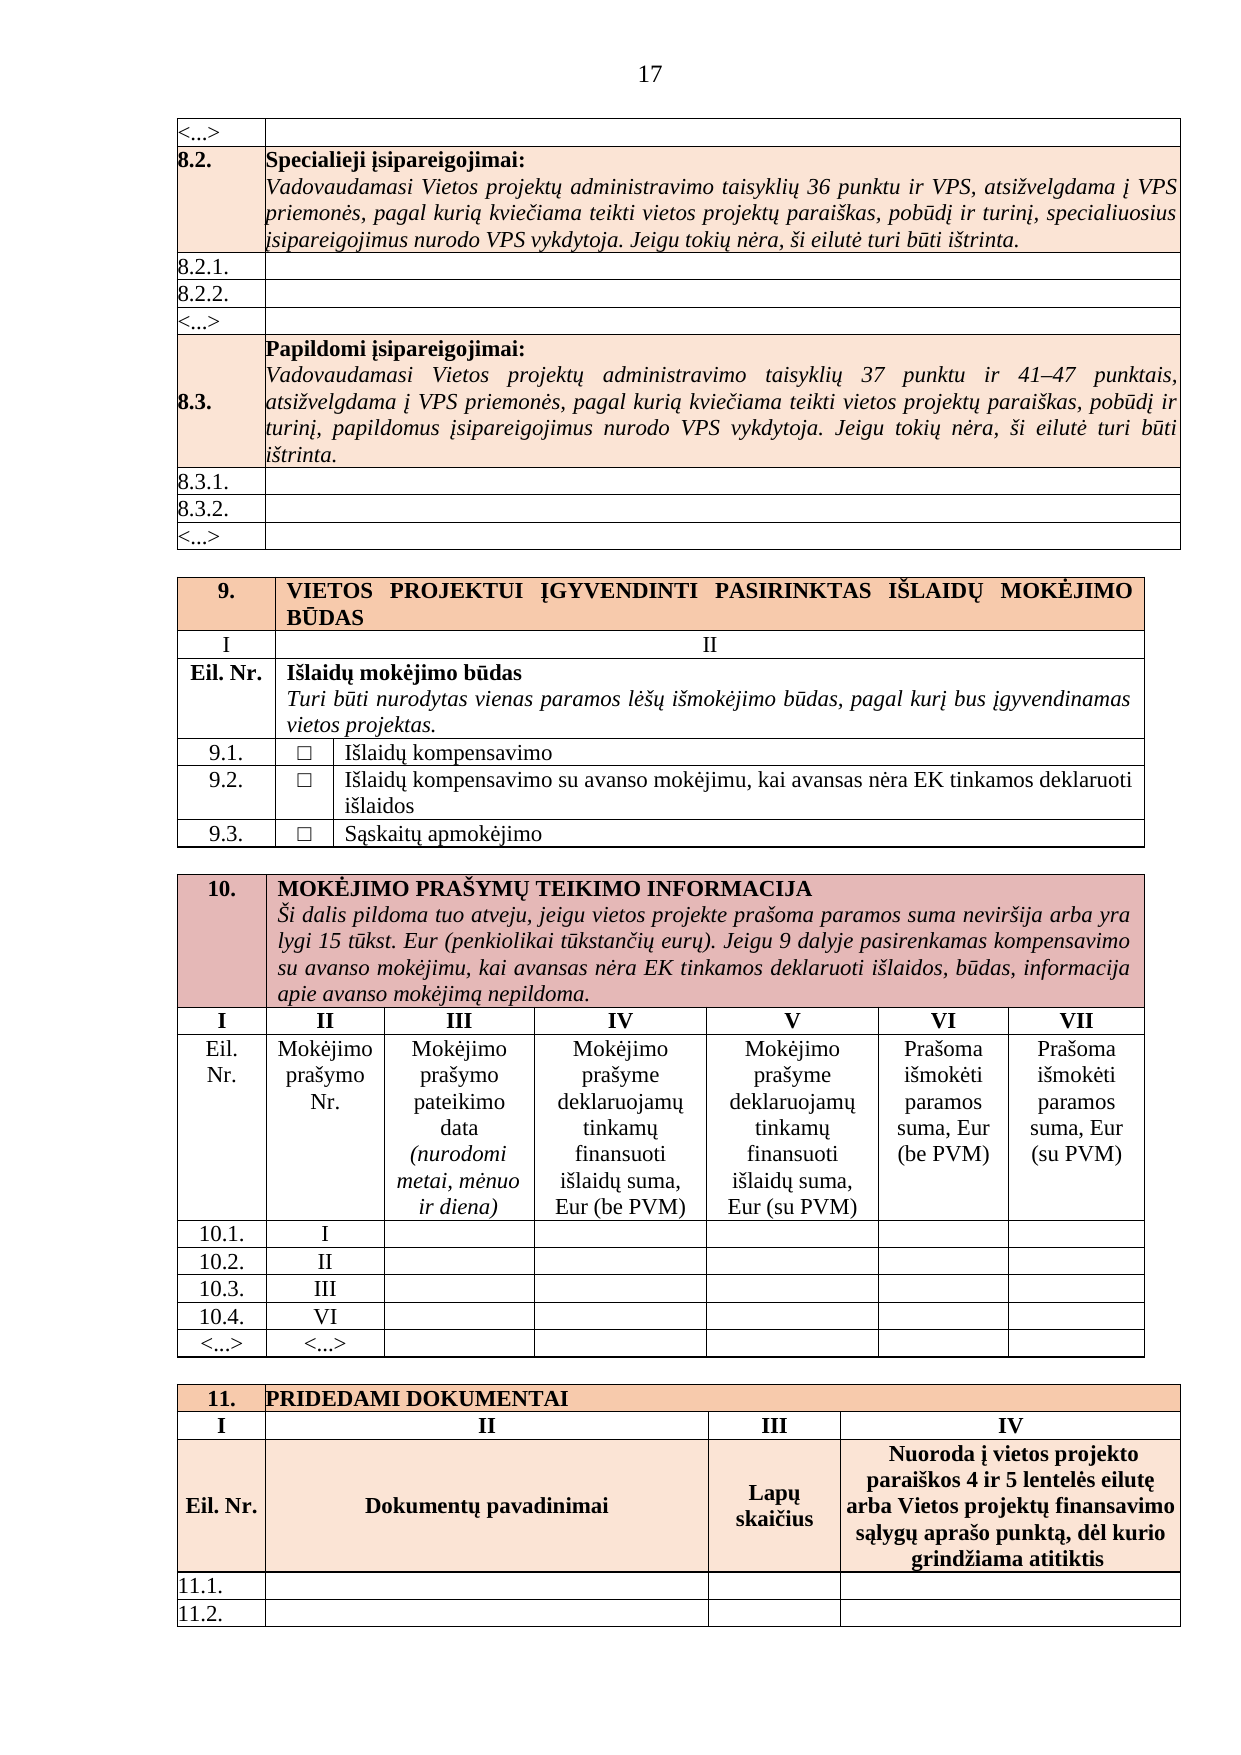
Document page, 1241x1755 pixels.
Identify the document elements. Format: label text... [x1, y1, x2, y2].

table_cell II [276, 631, 1144, 658]
table_cell 8.2.2. [178, 280, 265, 307]
table_cell 11.1. [178, 1573, 265, 1599]
table_header VIETOS PROJEKTUI ĮGYVENDINTI PASIRINKTAS IŠLAIDŲ MOKĖJIMO BŪDAS [276, 578, 1144, 630]
table_cell [266, 308, 1180, 334]
table_cell II [267, 1248, 384, 1274]
table_cell <...> [178, 1330, 266, 1356]
table_cell 11.2. [178, 1600, 265, 1626]
table_cell Eil. Nr. [178, 1035, 266, 1219]
table_cell 8.3. [178, 335, 265, 467]
table_cell II [267, 1008, 384, 1034]
table_cell VI [879, 1008, 1008, 1034]
table_cell Eil. Nr. [178, 659, 275, 738]
table_cell [535, 1330, 706, 1356]
table_cell <...> [178, 308, 265, 334]
table_cell [1009, 1275, 1144, 1302]
table_cell 9.2. [178, 766, 275, 819]
table_cell 10.4. [178, 1303, 266, 1329]
table_cell [707, 1275, 878, 1302]
table_cell [535, 1275, 706, 1302]
table_cell Papildomi įsipareigojimai: Vadovaudamasi Vietos projektų administravimo taisyklių 37 punktu ir 41–47 punktais, atsižvelgdama į VPS priemonės, pagal kurią kviečiama teikti vietos projektų paraiškas, pobūdį ir turinį, papildomus įsipareigojimus nurodo VPS vykdytoja. Jeigu tokių nėra, ši eilutė turi būti ištrinta. [266, 335, 1180, 467]
table_cell V [707, 1008, 878, 1034]
table_cell [709, 1600, 840, 1626]
table_cell [707, 1221, 878, 1247]
table_header PRIDEDAMI DOKUMENTAI [266, 1385, 1180, 1411]
table_cell <...> [267, 1330, 384, 1356]
table_cell Sąskaitų apmokėjimo [334, 820, 1144, 846]
table_cell Mokėjimo prašymo pateikimo data (nurodomi metai, mėnuo ir diena) [385, 1035, 534, 1219]
table_cell Eil. Nr. [178, 1440, 265, 1571]
table_cell [709, 1573, 840, 1599]
table_cell I [178, 1008, 266, 1034]
table_cell III [709, 1412, 840, 1439]
table_cell IV [535, 1008, 706, 1034]
table_cell [385, 1248, 534, 1274]
table_cell [266, 1600, 708, 1626]
table_cell [266, 253, 1180, 279]
table_header MOKĖJIMO PRAŠYMŲ TEIKIMO INFORMACIJA Ši dalis pildoma tuo atveju, jeigu vietos projekte prašoma paramos suma neviršija arba yra lygi 15 tūkst. Eur (penkiolikai tūkstančių eurų). Jeigu 9 dalyje pasirenkamas kompensavimo su avanso mokėjimu, kai avansas nėra EK tinkamos deklaruoti išlaidos, būdas, informacija apie avanso mokėjimą nepildoma. [267, 875, 1144, 1007]
table_cell Išlaidų mokėjimo būdas Turi būti nurodytas vienas paramos lėšų išmokėjimo būdas, pagal kurį bus įgyvendinamas vietos projektas. [276, 659, 1144, 738]
table_cell [879, 1275, 1008, 1302]
table_cell IV [841, 1412, 1180, 1439]
table_header 9. [178, 578, 275, 630]
table_cell 9.3. [178, 820, 275, 846]
table_cell [1009, 1303, 1144, 1329]
table_cell [1009, 1221, 1144, 1247]
table_cell □ [276, 739, 333, 765]
table_cell 8.3.1. [178, 468, 265, 494]
table_cell Prašoma išmokėti paramos suma, Eur (be PVM) [879, 1035, 1008, 1219]
table_cell 8.2. [178, 147, 265, 252]
table_cell [266, 1573, 708, 1599]
table_cell 10.1. [178, 1221, 266, 1247]
table_cell [841, 1600, 1180, 1626]
table_cell 10.3. [178, 1275, 266, 1302]
table_cell 9.1. [178, 739, 275, 765]
table_cell Išlaidų kompensavimo su avanso mokėjimu, kai avansas nėra EK tinkamos deklaruoti išlaidos [334, 766, 1144, 819]
table_cell [879, 1221, 1008, 1247]
table_cell <...> [178, 523, 265, 549]
table_cell VI [267, 1303, 384, 1329]
table_cell [266, 280, 1180, 307]
table_cell □ [276, 820, 333, 846]
table_cell Prašoma išmokėti paramos suma, Eur (su PVM) [1009, 1035, 1144, 1219]
table_cell 10.2. [178, 1248, 266, 1274]
table_cell Mokėjimo prašymo Nr. [267, 1035, 384, 1219]
table_cell [385, 1330, 534, 1356]
table_cell [1009, 1330, 1144, 1356]
table_cell [707, 1303, 878, 1329]
table_cell [841, 1573, 1180, 1599]
table_cell I [267, 1221, 384, 1247]
table_cell [707, 1248, 878, 1274]
table_cell [266, 119, 1180, 146]
table_cell [707, 1330, 878, 1356]
table_cell [266, 495, 1180, 522]
table_cell I [178, 1412, 265, 1439]
table_cell [385, 1221, 534, 1247]
table_cell [535, 1303, 706, 1329]
table_cell <...> [178, 119, 265, 146]
table_cell III [385, 1008, 534, 1034]
table_cell [879, 1330, 1008, 1356]
table_cell [535, 1248, 706, 1274]
table_cell Dokumentų pavadinimai [266, 1440, 708, 1571]
table_cell Mokėjimo prašyme deklaruojamų tinkamų finansuoti išlaidų suma, Eur (be PVM) [535, 1035, 706, 1219]
table_header 11. [178, 1385, 265, 1411]
table_cell Mokėjimo prašyme deklaruojamų tinkamų finansuoti išlaidų suma, Eur (su PVM) [707, 1035, 878, 1219]
table_cell [879, 1303, 1008, 1329]
table_cell [385, 1303, 534, 1329]
table_cell Specialieji įsipareigojimai: Vadovaudamasi Vietos projektų administravimo taisyklių 36 punktu ir VPS, atsižvelgdama į VPS priemonės, pagal kurią kviečiama teikti vietos projektų paraiškas, pobūdį ir turinį, specialiuosius įsipareigojimus nurodo VPS vykdytoja. Jeigu tokių nėra, ši eilutė turi būti ištrinta. [266, 147, 1180, 252]
table_header 10. [178, 875, 266, 1007]
table_cell Nuoroda į vietos projekto paraiškos 4 ir 5 lentelės eilutę arba Vietos projektų finansavimo sąlygų aprašo punktą, dėl kurio grindžiama atitiktis [841, 1440, 1180, 1571]
table_cell Išlaidų kompensavimo [334, 739, 1144, 765]
table_cell VII [1009, 1008, 1144, 1034]
table_cell [266, 523, 1180, 549]
table_cell [1009, 1248, 1144, 1274]
table_cell I [178, 631, 275, 658]
table_cell [879, 1248, 1008, 1274]
table_cell [385, 1275, 534, 1302]
table_cell [535, 1221, 706, 1247]
table_cell III [267, 1275, 384, 1302]
table_cell Lapų skaičius [709, 1440, 840, 1571]
table_cell □ [276, 766, 333, 819]
table_cell II [266, 1412, 708, 1439]
table_cell [266, 468, 1180, 494]
table_cell 8.2.1. [178, 253, 265, 279]
table_cell 8.3.2. [178, 495, 265, 522]
